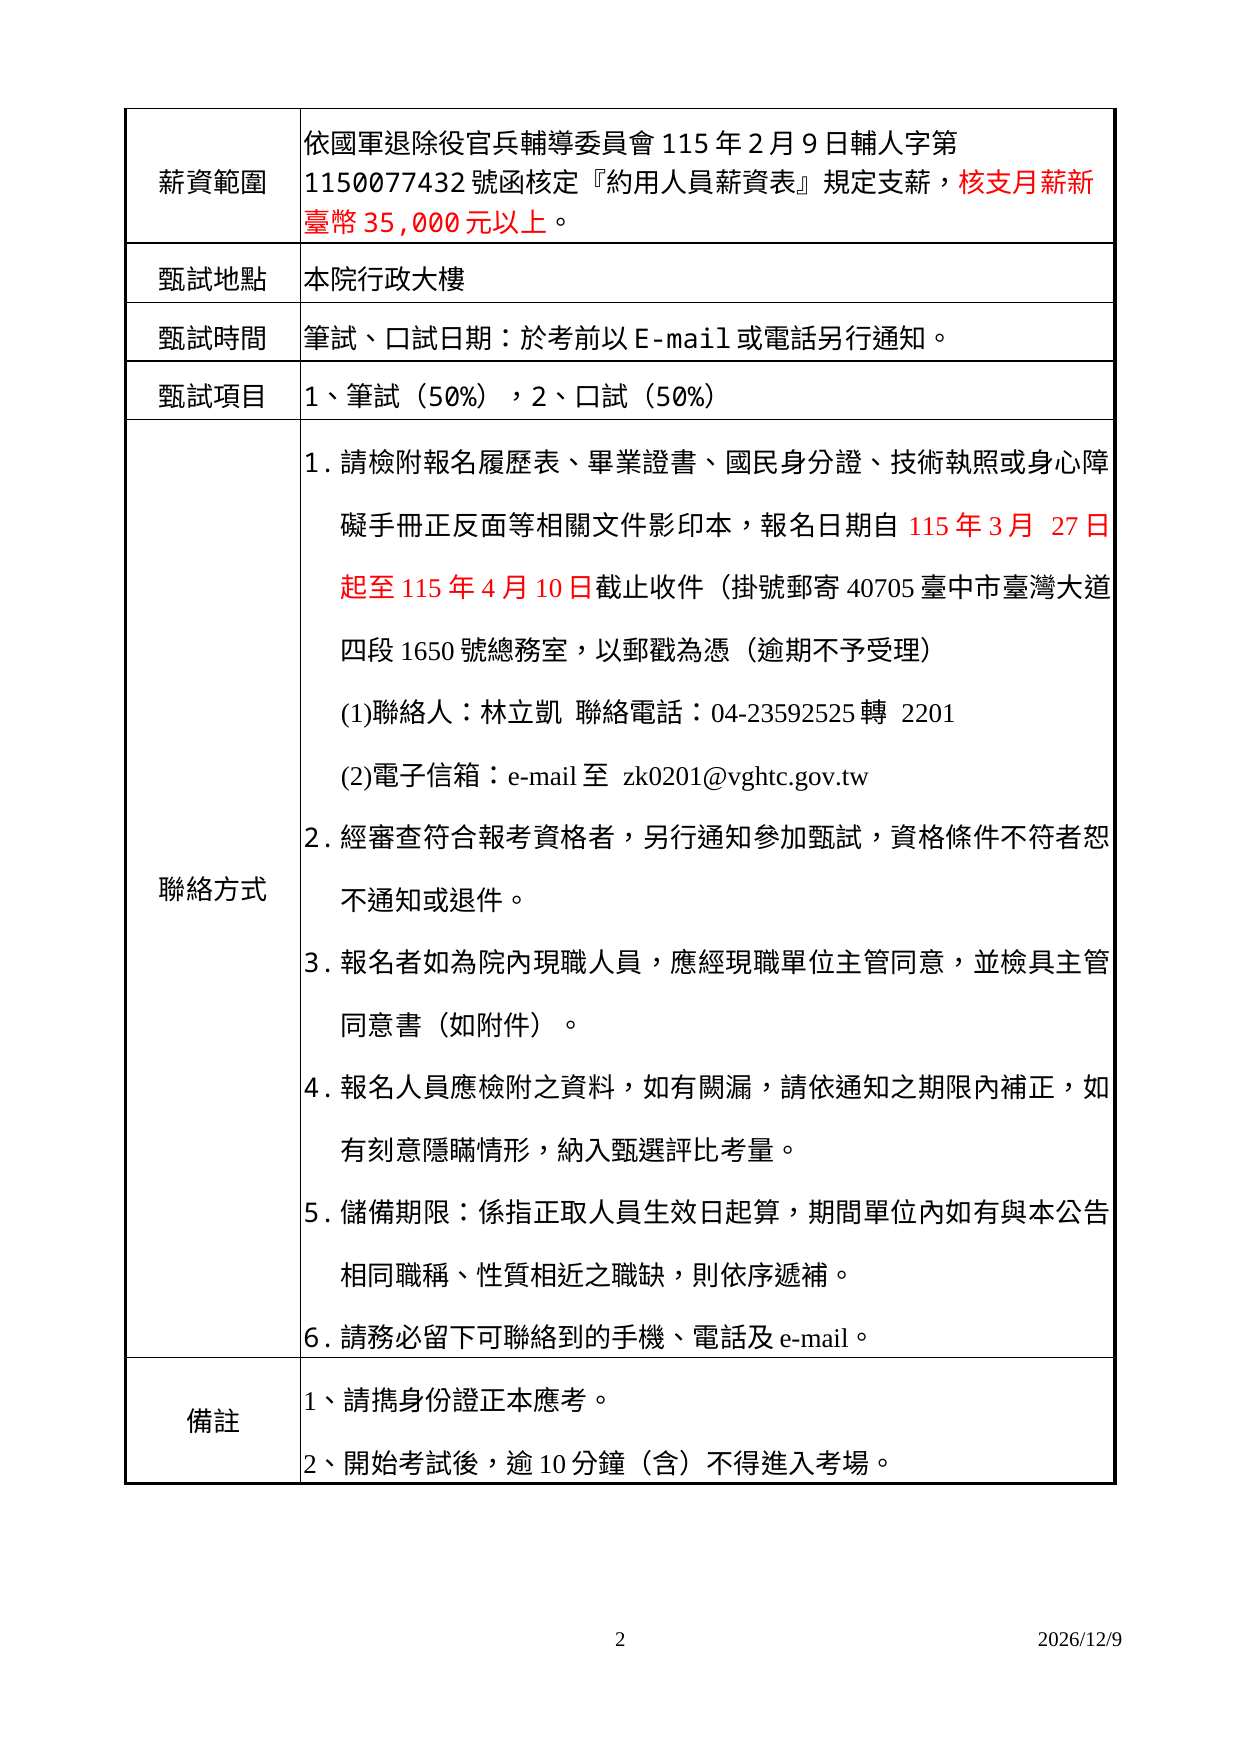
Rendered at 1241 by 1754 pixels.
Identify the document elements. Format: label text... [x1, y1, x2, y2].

table_cell 筆試、口試日期：於考前以E-mail或電話另行通知。 [301, 303, 1113, 360]
table_cell 薪資範圍 [127, 109, 300, 242]
table_cell 本院行政大樓 [301, 244, 1113, 302]
table_cell 1、請擕身份證正本應考。 2、開始考試後，逾10分鐘（含）不得進入考場。 [301, 1358, 1113, 1482]
table_cell 依國軍退除役官兵輔導委員會115年2月9日輔人字第1150077432號函核定『約用人員薪資表』規定支薪，核支月薪新臺幣35,000元以上。 [301, 109, 1113, 242]
table_cell 甄試地點 [127, 244, 300, 302]
table_cell 備註 [127, 1358, 300, 1482]
table_cell 甄試項目 [127, 362, 300, 419]
table_cell 甄試時間 [127, 303, 300, 360]
table_cell 聯絡方式 [127, 420, 300, 1357]
table_cell 1、筆試（50%），2、口試（50%） [301, 362, 1113, 419]
table_cell 請檢附報名履歷表、畢業證書、國民身分證、技術執照或身心障礙手冊正反面等相關文件影印本，報名日期自115年3月 27日起至115 年4 月10日截止收件（掛號郵寄40705臺中市臺灣大道四段1650號總務室，以郵戳為憑（逾期不予受理） (1)聯絡人：林立凱 聯絡電話：04-23592525轉 2201 (2)電子信箱：e-mail至 zk0201@vghtc.gov.tw 經審查符合報考資格者，另行通知參加甄試，資格條件不符者恕不通知或退件。 報名者如為院內現職人員，應經現職單位主管同意，並檢具主管同意書（如附件）。 報名人員應檢附之資料，如有闕漏，請依通知之期限內補正，如有刻意隱瞞情形，納入甄選評比考量。 儲備期限：係指正取人員生效日起算，期間單位內如有與本公告相同職稱、性質相近之職缺，則依序遞補。 請務必留下可聯絡到的手機、電話及e-mail。 [301, 420, 1113, 1357]
